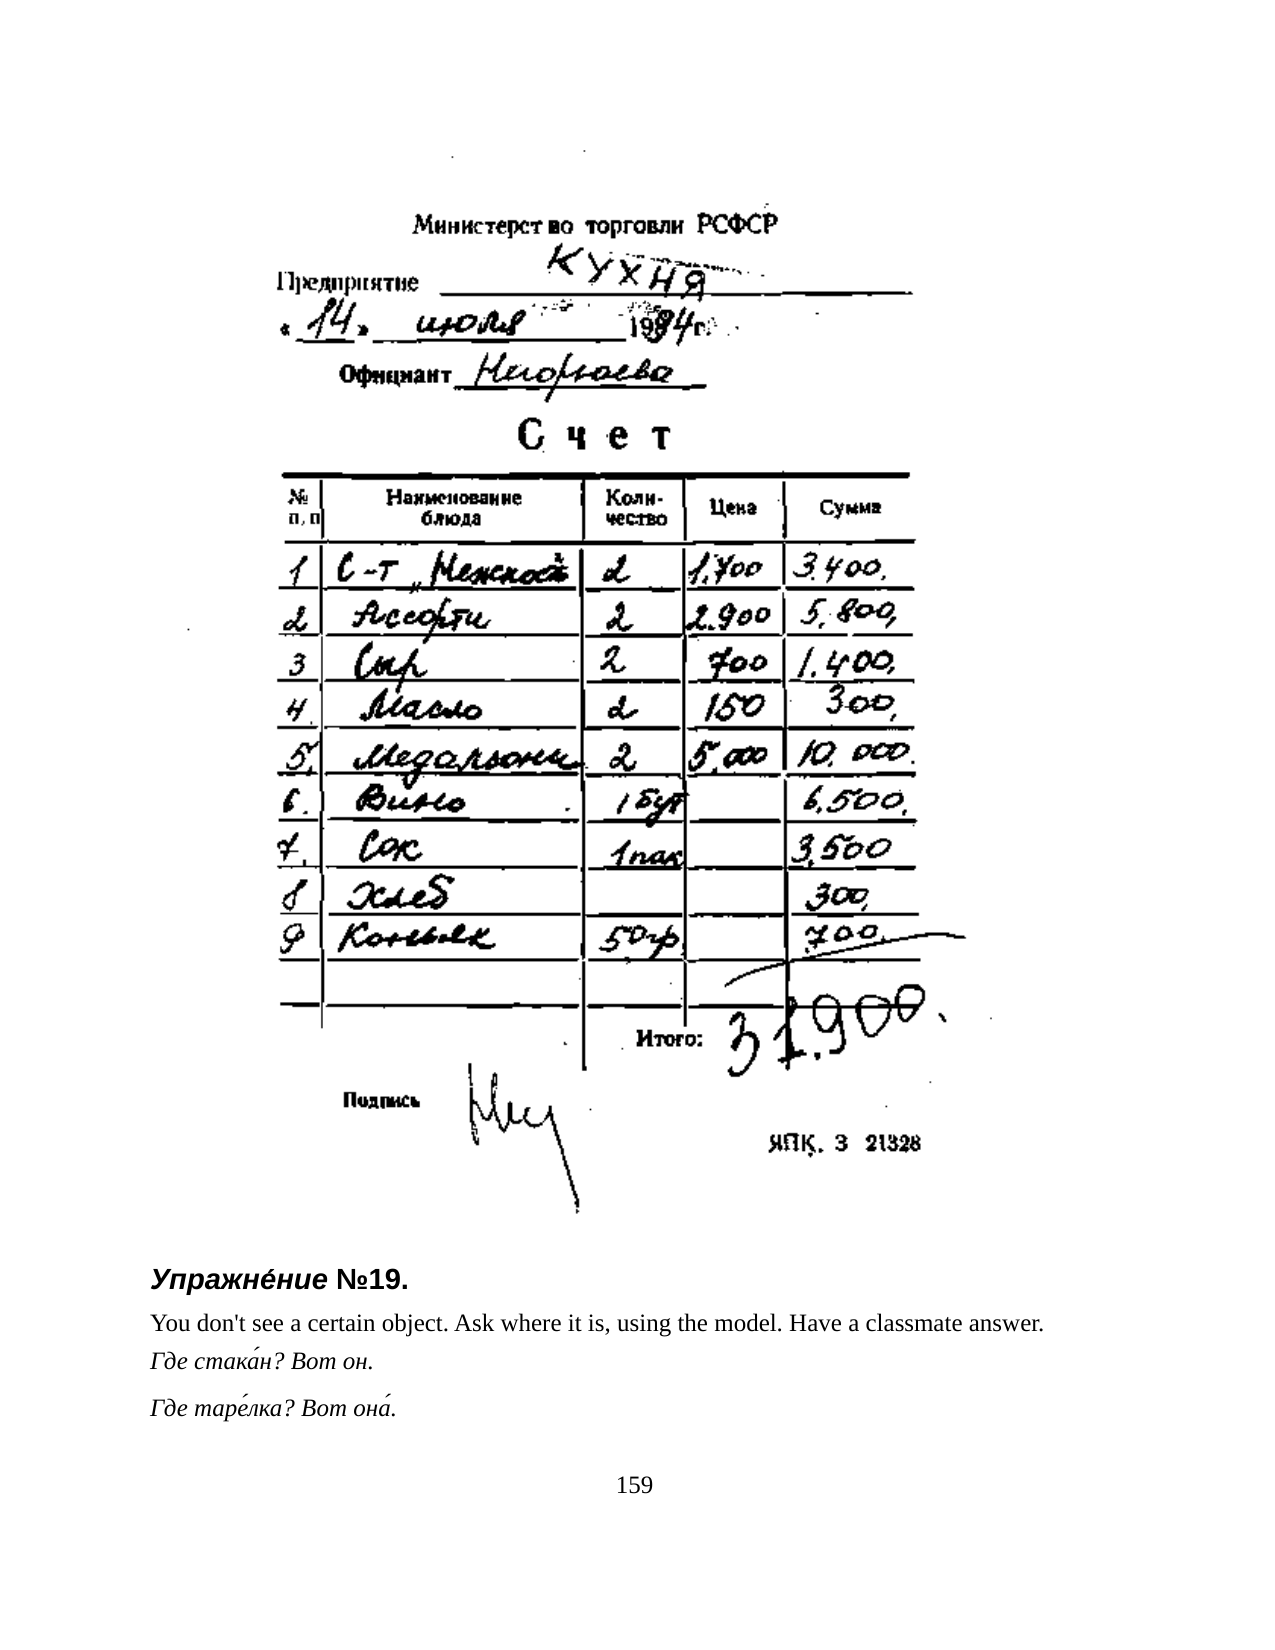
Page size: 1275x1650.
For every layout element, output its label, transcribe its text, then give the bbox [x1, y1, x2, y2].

text Где таре́лка? Вот она́. [150, 1393, 1125, 1422]
picture [150, 150, 1036, 1229]
text You don't see a certain object. Ask where it is, using the model. Have a classmate answer. [150, 1308, 1125, 1337]
subtitle Упражне́ние №19. [150, 1262, 1125, 1296]
text Где стака́н? Вот он. [150, 1346, 1125, 1375]
